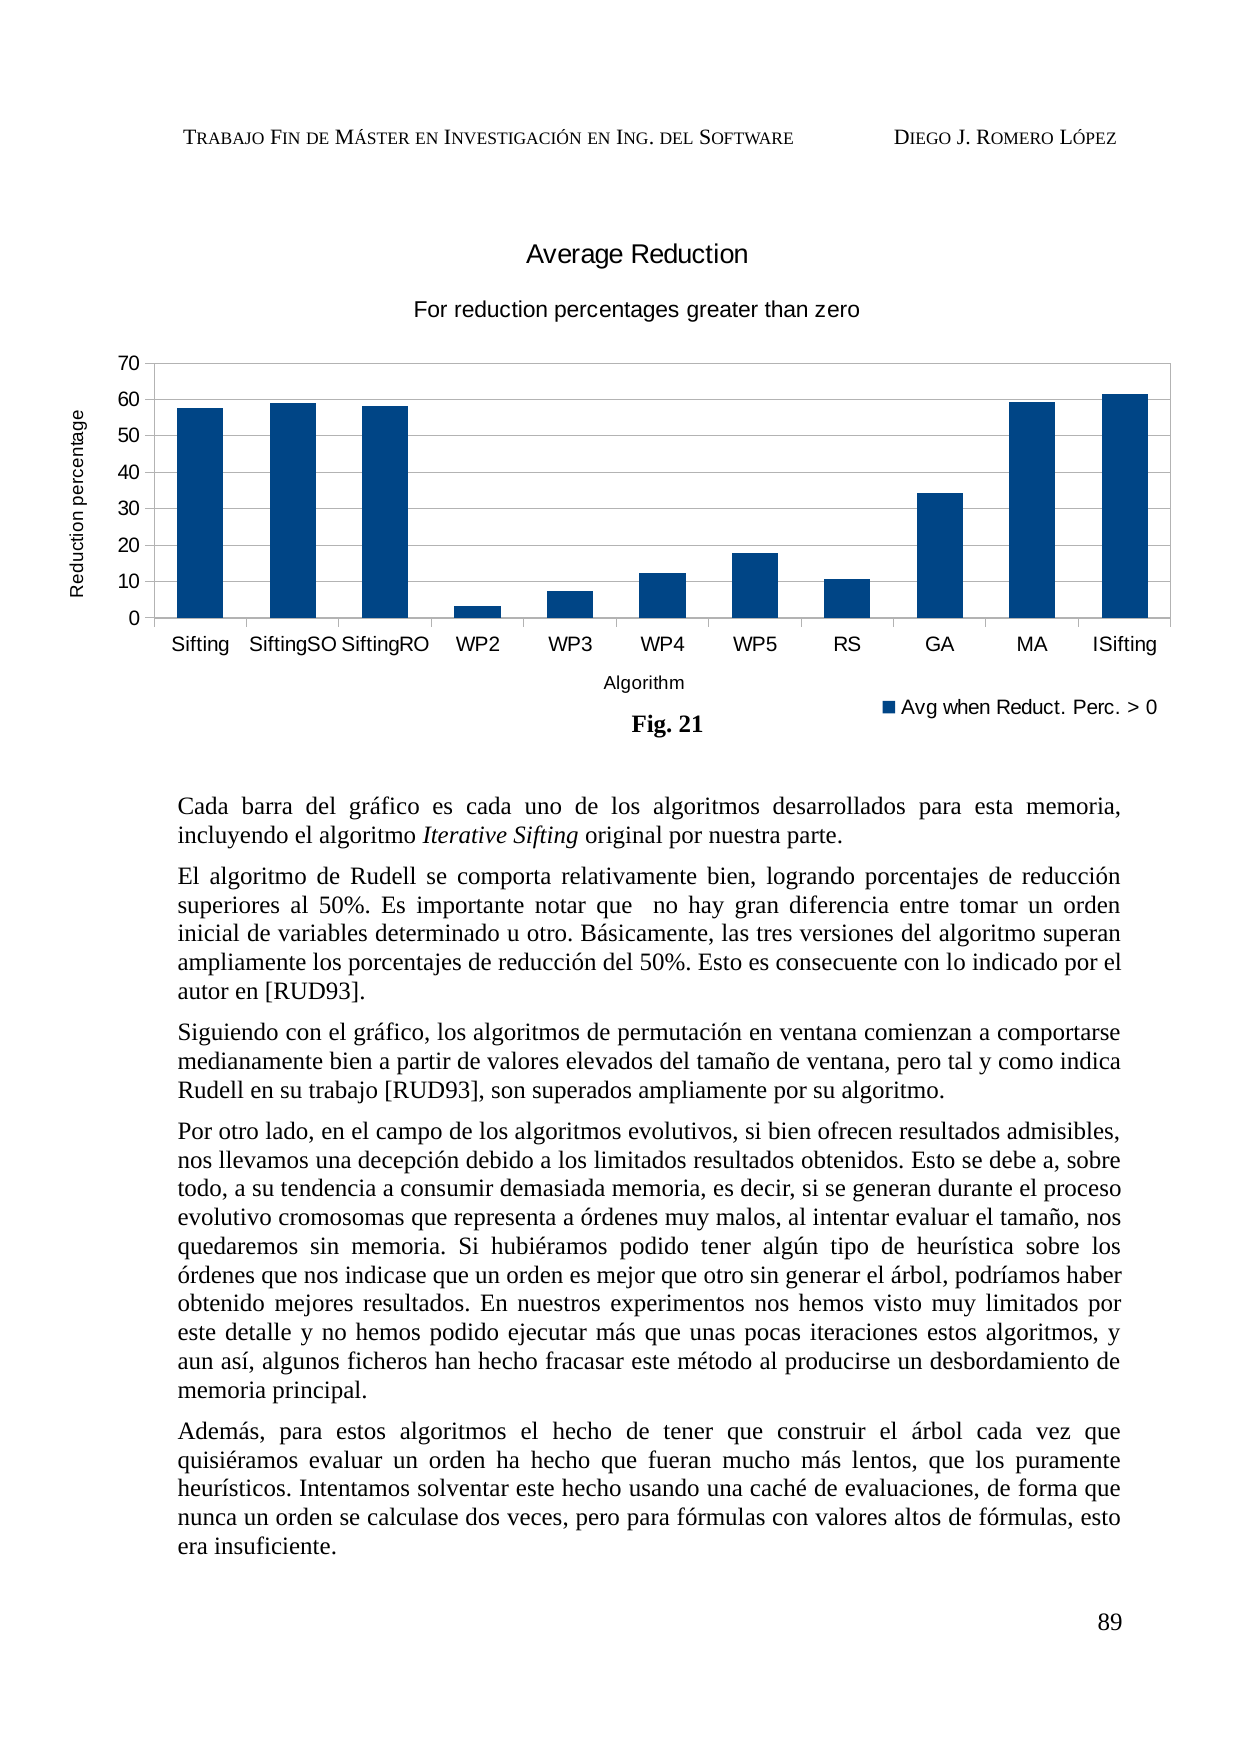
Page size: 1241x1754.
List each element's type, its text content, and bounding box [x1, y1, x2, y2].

text Cada barra del gráfico es cada uno de los algoritmos desarrollados para esta memoria, incluyendo el algoritmo Iterative Sifting original por nuestra parte. [177, 791, 1122, 848]
text Por otro lado, en el campo de los algoritmos evolutivos, si bien ofrecen resultados admisibles, nos llevamos una decepción debido a los limitados resultados obtenidos. Esto se debe a, sobre todo, a su tendencia a consumir demasiada memoria, es decir, si se generan durante el proceso evolutivo cromosomas que representa a órdenes muy malos, al intentar evaluar el tamaño, nos quedaremos sin memoria. Si hubiéramos podido tener algún tipo de heurística sobre los órdenes que nos indicase que un orden es mejor que otro sin generar el árbol, podríamos haber obtenido mejores resultados. En nuestros experimentos nos hemos visto muy limitados por este detalle y no hemos podido ejecutar más que unas pocas iteraciones estos algoritmos, y aun así, algunos ficheros han hecho fracasar este método al producirse un desbordamiento de memoria principal. [177, 1116, 1122, 1403]
text Además, para estos algoritmos el hecho de tener que construir el árbol cada vez que quisiéramos evaluar un orden ha hecho que fueran mucho más lentos, que los puramente heurísticos. Intentamos solventar este hecho usando una caché de evaluaciones, de forma que nunca un orden se calculase dos veces, pero para fórmulas con valores altos de fórmulas, esto era insuficiente. [177, 1416, 1122, 1560]
text Siguiendo con el gráfico, los algoritmos de permutación en ventana comienzan a comportarse medianamente bien a partir de valores elevados del tamaño de ventana, pero tal y como indica Rudell en su trabajo [RUD93], son superados ampliamente por su algoritmo. [177, 1017, 1122, 1103]
text El algoritmo de Rudell se comporta relativamente bien, logrando porcentajes de reducción superiores al 50%. Es importante notar que no hay gran diferencia entre tomar un orden inicial de variables determinado u otro. Básicamente, las tres versiones del algoritmo superan ampliamente los porcentajes de reducción del 50%. Esto es consecuente con lo indicado por el autor en [RUD93]. [177, 861, 1122, 1005]
